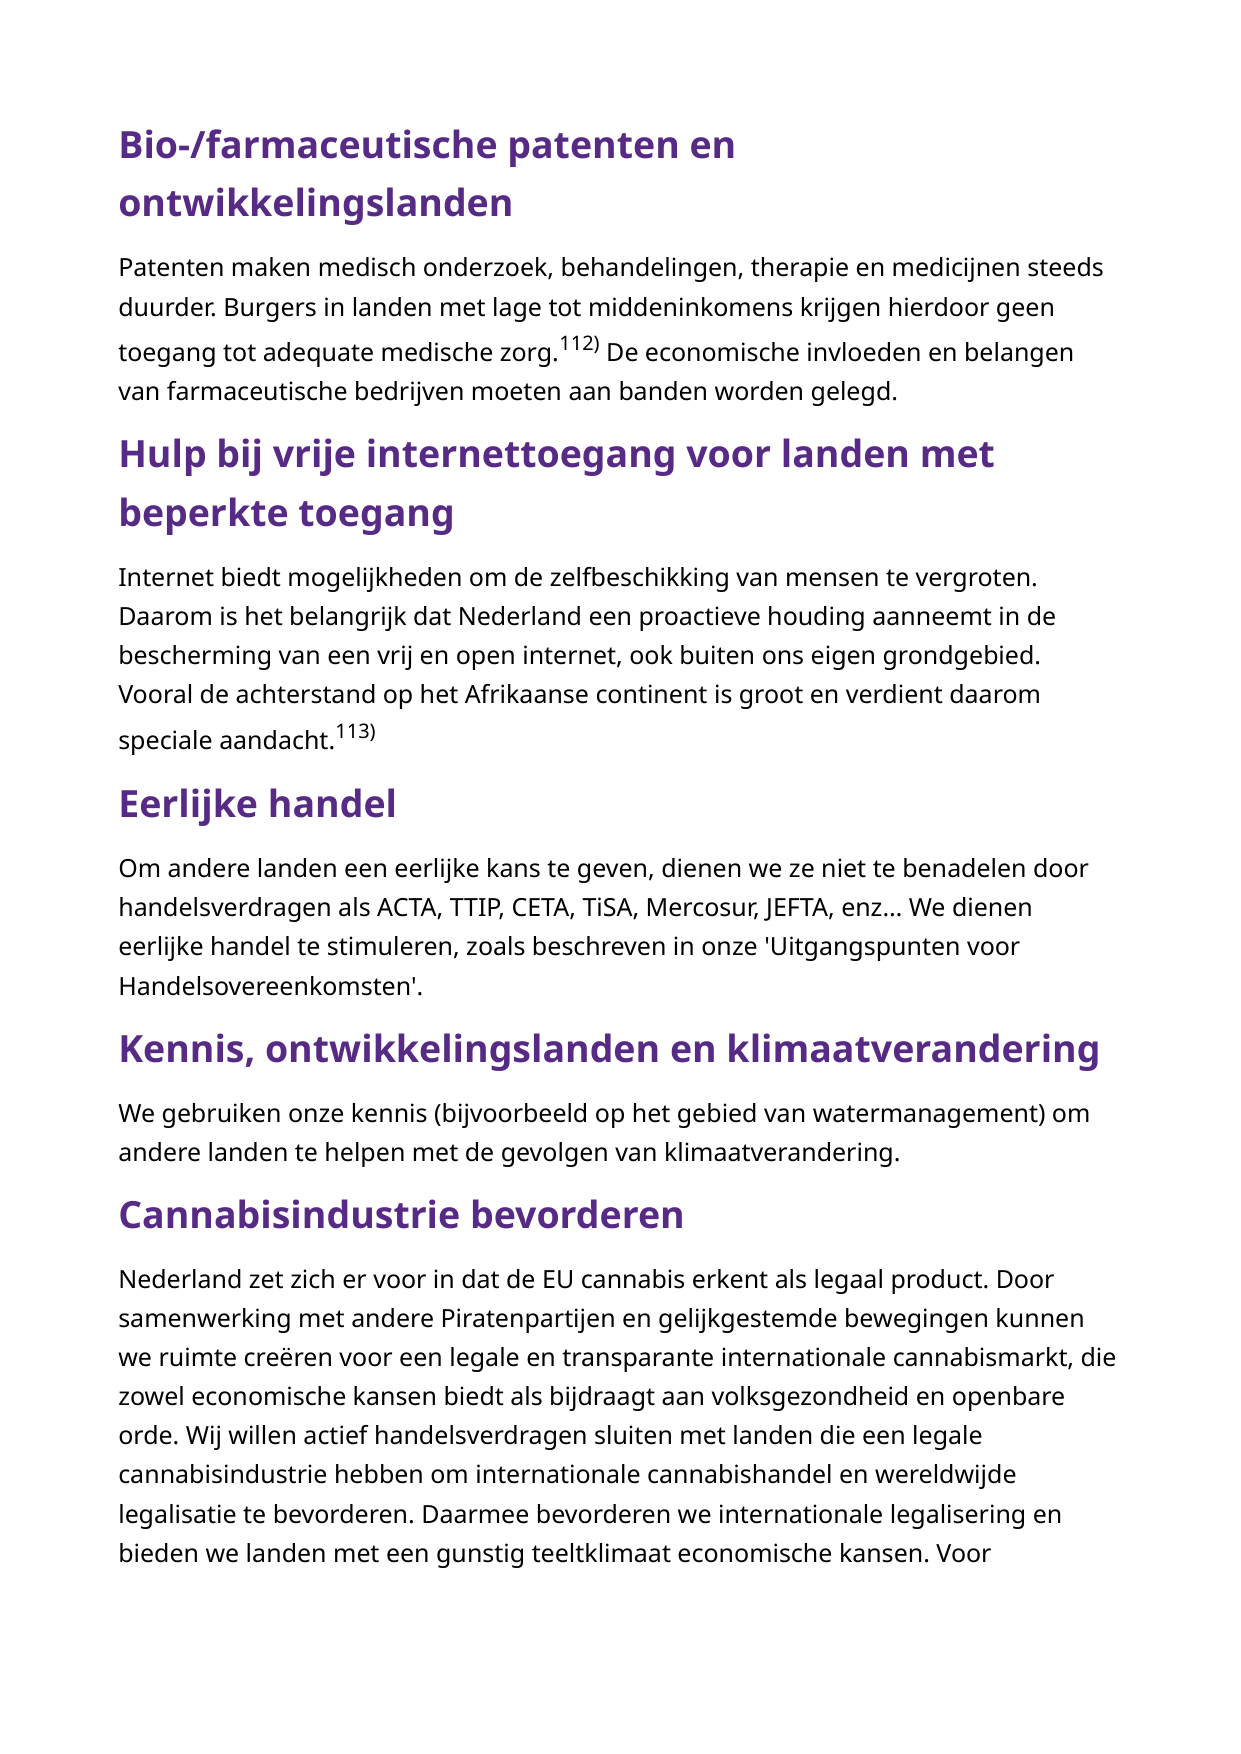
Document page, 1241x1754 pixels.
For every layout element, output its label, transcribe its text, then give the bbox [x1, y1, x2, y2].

text Nederland zet zich er voor in dat de EU cannabis erkent als legaal product. Door samenwerking met andere Piratenpartijen en gelijkgestemde bewegingen kunnen we ruimte creëren voor een legale en transparante internationale cannabismarkt, die zowel economische kansen biedt als bijdraagt aan volksgezondheid en openbare orde. Wij willen actief handelsverdragen sluiten met landen die een legale cannabisindustrie hebben om internationale cannabishandel en wereldwijde legalisatie te bevorderen. Daarmee bevorderen we internationale legalisering en bieden we landen met een gunstig teeltklimaat economische kansen. Voor [118, 1261, 1122, 1569]
subtitle Eerlijke handel [118, 777, 1122, 828]
subtitle Kennis, ontwikkelingslanden en klimaatverandering [118, 1022, 1122, 1073]
text Internet biedt mogelijkheden om de zelfbeschikking van mensen te vergroten. Daarom is het belangrijk dat Nederland een proactieve houding aanneemt in de bescherming van een vrij en open internet, ook buiten ons eigen grondgebied. Vooral de achterstand op het Afrikaanse continent is groot en verdient daarom speciale aandacht.113) [118, 560, 1122, 757]
text Patenten maken medisch onderzoek, behandelingen, therapie en medicijnen steeds duurder. Burgers in landen met lage tot middeninkomens krijgen hierdoor geen toegang tot adequate medische zorg.112) De economische invloeden en belangen van farmaceutische bedrijven moeten aan banden worden gelegd. [118, 250, 1122, 408]
subtitle Bio-/farmaceutische patenten en ontwikkelingslanden [118, 118, 1122, 228]
text We gebruiken onze kennis (bijvoorbeeld op het gebied van watermanagement) om andere landen te helpen met de gevolgen van klimaatverandering. [118, 1095, 1122, 1168]
subtitle Hulp bij vrije internettoegang voor landen met beperkte toegang [118, 428, 1122, 537]
subtitle Cannabisindustrie bevorderen [118, 1188, 1122, 1239]
text Om andere landen een eerlijke kans te geven, dienen we ze niet te benadelen door handelsverdragen als ACTA, TTIP, CETA, TiSA, Mercosur, JEFTA, enz… We dienen eerlijke handel te stimuleren, zoals beschreven in onze 'Uitgangspunten voor Handelsovereenkomsten'. [118, 851, 1122, 1002]
